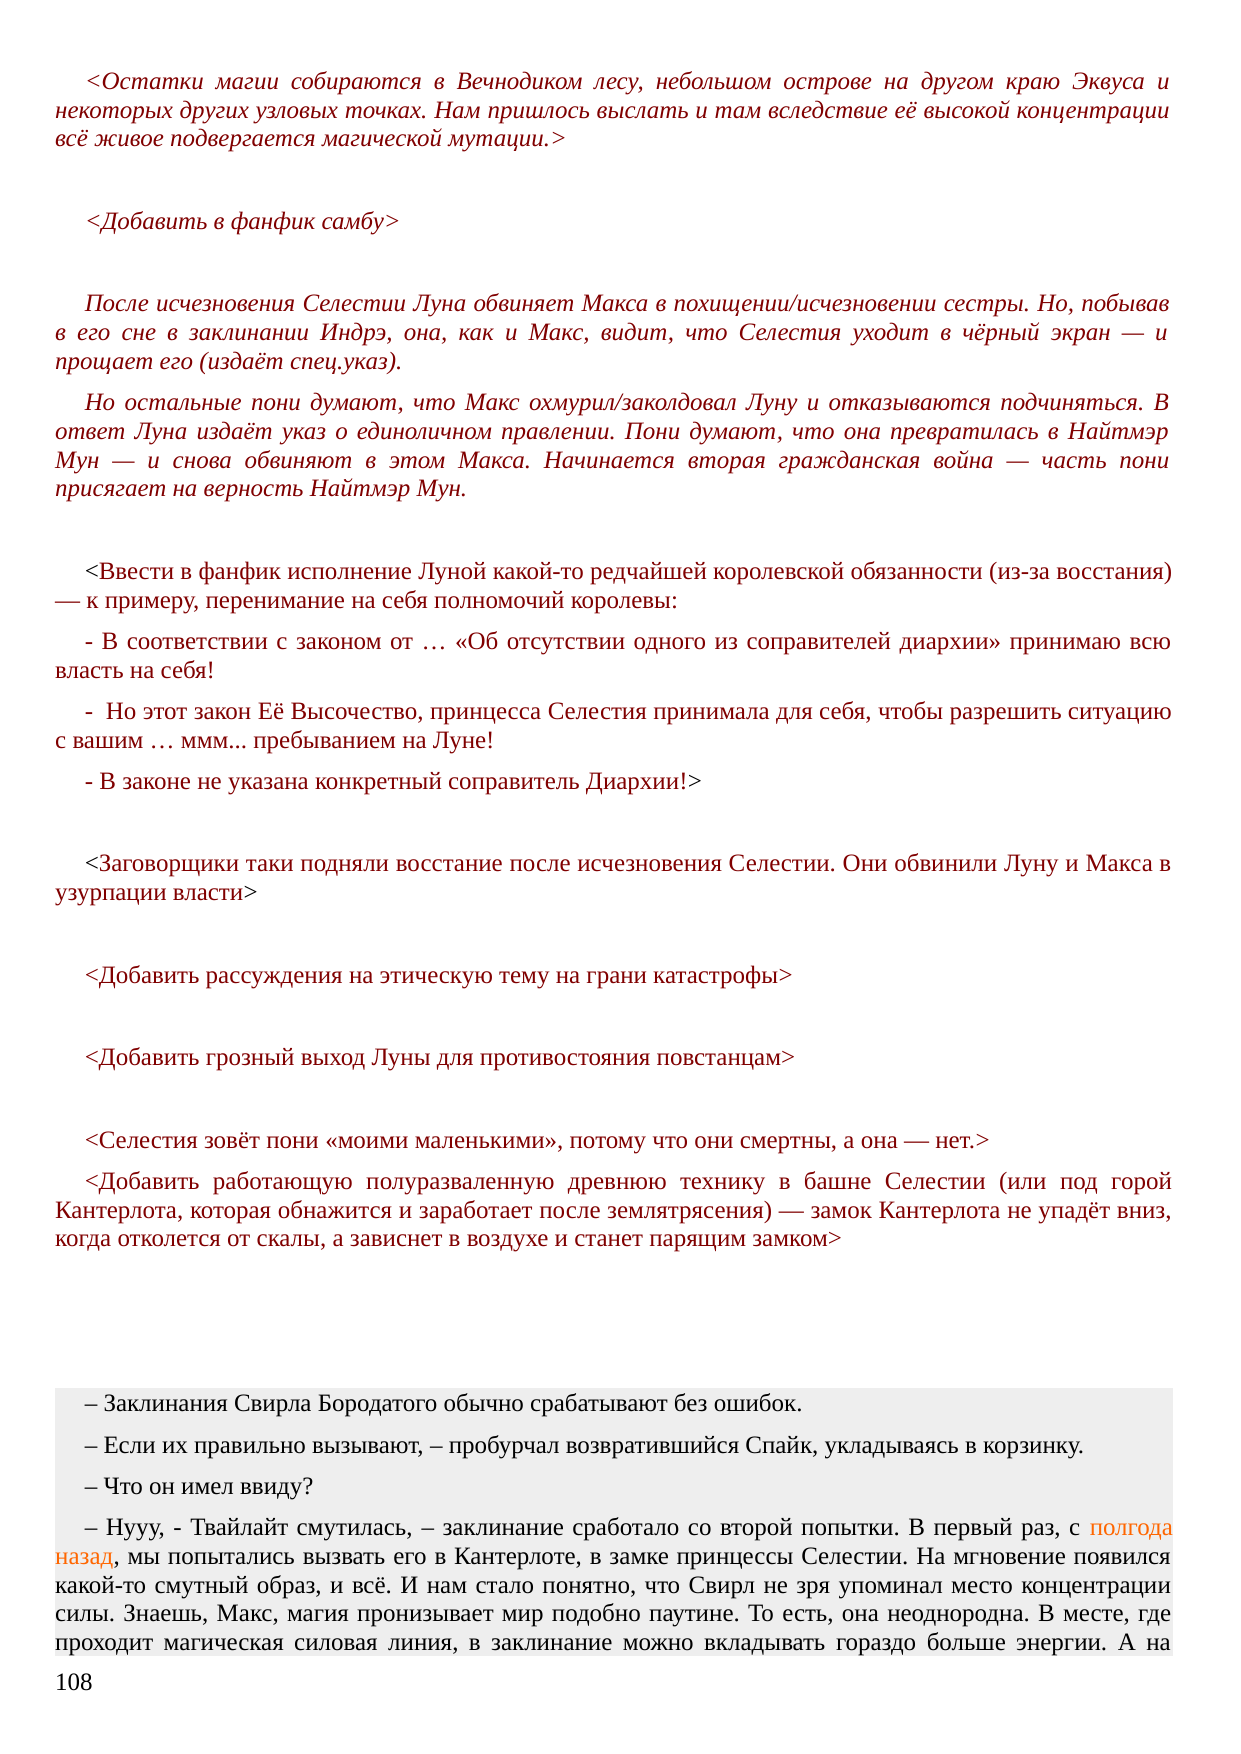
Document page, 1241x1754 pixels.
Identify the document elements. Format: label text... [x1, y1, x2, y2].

text - В законе не указана конкретный соправитель Диархии!> [55, 766, 1173, 795]
text – Нууу, - Твайлайт смутилась, – заклинание сработало со второй попытки. В первый раз, с полгода назад, мы попытались вызвать его в Кантерлоте, в замке принцессы Селестии. На мгновение появился какой-то смутный образ, и всё. И нам стало понятно, что Свирл не зря упоминал место концентрации силы. Знаешь, Макс, магия пронизывает мир подобно паутине. То есть, она неоднородна. В месте, где проходит магическая силовая линия, в заклинание можно вкладывать гораздо больше энергии. А на [55, 1512, 1173, 1656]
text <Селестия зовёт пони «моими маленькими», потому что они смертны, а она — нет.> [55, 1125, 1173, 1153]
text – Что он имел ввиду? [55, 1471, 1173, 1500]
text <Добавить рассуждения на этическую тему на грани катастрофы> [55, 960, 1173, 988]
text – Если их правильно вызывают, – пробурчал возвратившийся Спайк, укладываясь в корзинку. [55, 1430, 1173, 1458]
text <Добавить грозный выход Луны для противостояния повстанцам> [55, 1042, 1173, 1071]
text <Добавить в фанфик самбу> [55, 206, 1173, 235]
text <Ввести в фанфик исполнение Луной какой-то редчайшей королевской обязанности (из-за восстания) — к примеру, перенимание на себя полномочий королевы: [55, 556, 1173, 613]
text <Заговорщики таки подняли восстание после исчезновения Селестии. Они обвинили Луну и Макса в узурпации власти> [55, 848, 1173, 906]
text – Заклинания Свирла Бородатого обычно срабатывают без ошибок. [55, 1388, 1173, 1417]
text После исчезновения Селестии Луна обвиняет Макса в похищении/исчезновении сестры. Но, побывав в его сне в заклинании Индрэ, она, как и Макс, видит, что Селестия уходит в чёрный экран — и прощает его (издаёт спец.указ). [55, 288, 1173, 375]
text <Остатки магии собираются в Вечнодиком лесу, небольшом острове на другом краю Эквуса и некоторых других узловых точках. Нам пришлось выслать и там вследствие её высокой концентрации всё живое подвергается магической мутации.> [55, 66, 1173, 152]
text - В соответствии с законом от … «Об отсутствии одного из соправителей диархии» принимаю всю власть на себя! [55, 626, 1173, 683]
text <Добавить работающую полуразваленную древнюю технику в башне Селестии (или под горой Кантерлота, которая обнажится и заработает после землятрясения) — замок Кантерлота не упадёт вниз, когда отколется от скалы, а зависнет в воздухе и станет парящим замком> [55, 1166, 1173, 1252]
text Но остальные пони думают, что Макс охмурил/заколдовал Луну и отказываются подчиняться. В ответ Луна издаёт указ о единоличном правлении. Пони думают, что она превратилась в Найтмэр Мун — и снова обвиняют в этом Макса. Начинается вторая гражданская война — часть пони присягает на верность Найтмэр Мун. [55, 387, 1173, 502]
text - Но этот закон Её Высочество, принцесса Селестия принимала для себя, чтобы разрешить ситуацию с вашим … ммм... пребыванием на Луне! [55, 696, 1173, 753]
